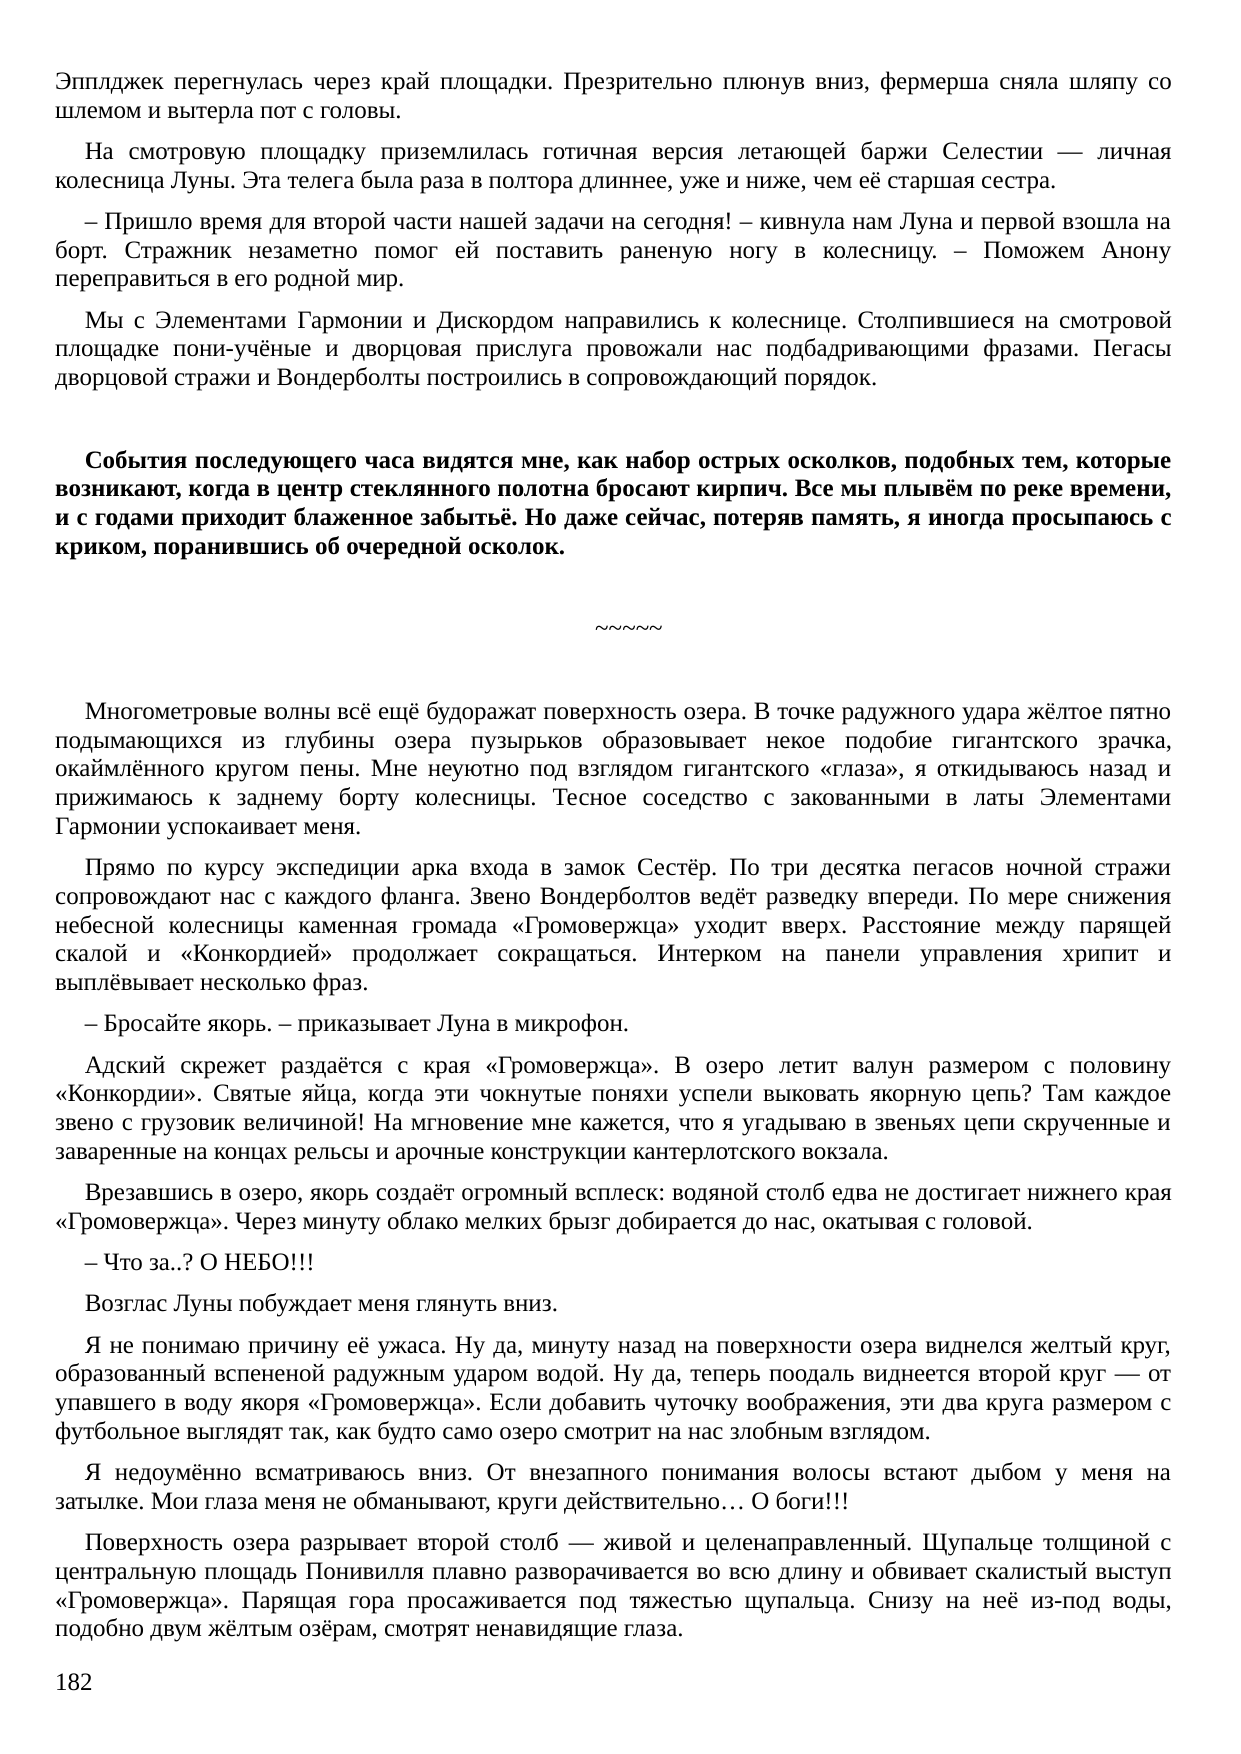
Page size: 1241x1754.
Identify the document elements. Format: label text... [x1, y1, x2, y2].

text Адский скрежет раздаётся с края «Громовержца». В озеро летит валун размером с половину «Конкордии». Святые яйца, когда эти чокнутые поняхи успели выковать якорную цепь? Там каждое звено с грузовик величиной! На мгновение мне кажется, что я угадываю в звеньях цепи скрученные и заваренные на концах рельсы и арочные конструкции кантерлотского вокзала. [55, 1050, 1173, 1165]
text Возглас Луны побуждает меня глянуть вниз. [55, 1288, 1173, 1317]
text – Что за..? О НЕБО!!! [55, 1247, 1173, 1276]
text Эпплджек перегнулась через край площадки. Презрительно плюнув вниз, фермерша сняла шляпу со шлемом и вытерла пот с головы. [55, 66, 1173, 123]
text – Бросайте якорь. – приказывает Луна в микрофон. [55, 1008, 1173, 1037]
text Я не понимаю причину её ужаса. Ну да, минуту назад на поверхности озера виднелся желтый круг, образованный вспененой радужным ударом водой. Ну да, теперь поодаль виднеется второй круг — от упавшего в воду якоря «Громовержца». Если добавить чуточку воображения, эти два круга размером с футбольное выглядят так, как будто само озеро смотрит на нас злобным взглядом. [55, 1330, 1173, 1445]
text Врезавшись в озеро, якорь создаёт огромный всплеск: водяной столб едва не достигает нижнего края «Громовержца». Через минуту облако мелких брызг добирается до нас, окатывая с головой. [55, 1177, 1173, 1235]
text – Пришло время для второй части нашей задачи на сегодня! – кивнула нам Луна и первой взошла на борт. Стражник незаметно помог ей поставить раненую ногу в колесницу. – Поможем Анону переправиться в его родной мир. [55, 206, 1173, 292]
text Прямо по курсу экспедиции арка входа в замок Сестёр. По три десятка пегасов ночной стражи сопровождают нас с каждого фланга. Звено Вондерболтов ведёт разведку впереди. По мере снижения небесной колесницы каменная громада «Громовержца» уходит вверх. Расстояние между парящей скалой и «Конкордией» продолжает сокращаться. Интерком на панели управления хрипит и выплёвывает несколько фраз. [55, 852, 1173, 996]
text На смотровую площадку приземлилась готичная версия летающей баржи Селестии — личная колесница Луны. Эта телега была раза в полтора длиннее, уже и ниже, чем её старшая сестра. [55, 136, 1173, 193]
text Поверхность озера разрывает второй столб — живой и целенаправленный. Щупальце толщиной с центральную площадь Понивилля плавно разворачивается во всю длину и обвивает скалистый выступ «Громовержца». Парящая гора просаживается под тяжестью щупальца. Снизу на неё из-под воды, подобно двум жёлтым озёрам, смотрят ненавидящие глаза. [55, 1527, 1173, 1642]
text События последующего часа видятся мне, как набор острых осколков, подобных тем, которые возникают, когда в центр стеклянного полотна бросают кирпич. Все мы плывём по реке времени, и с годами приходит блаженное забытьё. Но даже сейчас, потеряв память, я иногда просыпаюсь с криком, поранившись об очередной осколок. [55, 445, 1173, 560]
text Многометровые волны всё ещё будоражат поверхность озера. В точке радужного удара жёлтое пятно подымающихся из глубины озера пузырьков образовывает некое подобие гигантского зрачка, окаймлённого кругом пены. Мне неуютно под взглядом гигантского «глаза», я откидываюсь назад и прижимаюсь к заднему борту колесницы. Тесное соседство с закованными в латы Элементами Гармонии успокаивает меня. [55, 696, 1173, 840]
text Я недоумённо всматриваюсь вниз. От внезапного понимания волосы встают дыбом у меня на затылке. Мои глаза меня не обманывают, круги действительно… О боги!!! [55, 1457, 1173, 1515]
text ~~~~~ [55, 613, 1173, 642]
text Мы с Элементами Гармонии и Дискордом направились к колеснице. Столпившиеся на смотровой площадке пони-учёные и дворцовая прислуга провожали нас подбадривающими фразами. Пегасы дворцовой стражи и Вондерболты построились в сопровождающий порядок. [55, 305, 1173, 391]
